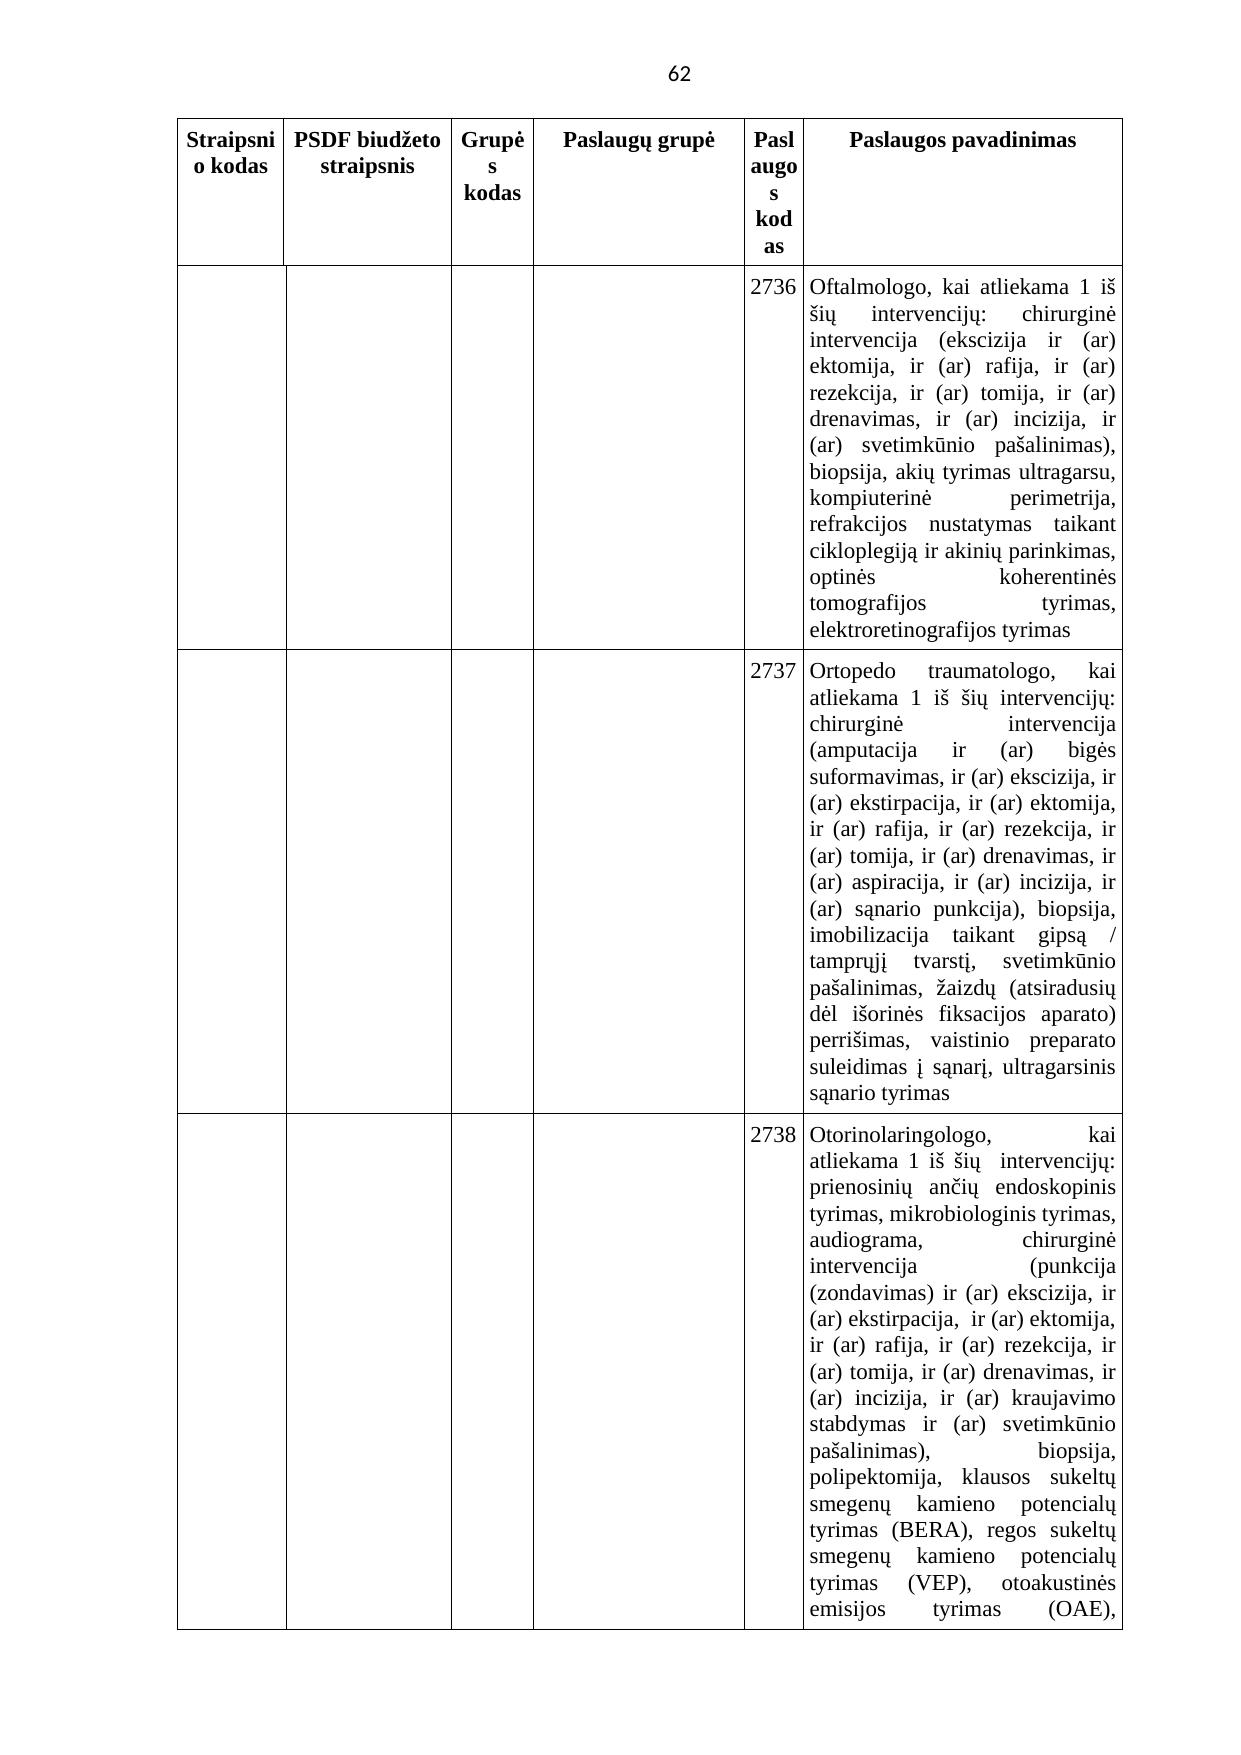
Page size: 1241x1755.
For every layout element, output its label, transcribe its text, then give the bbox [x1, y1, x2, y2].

table_header Straipsnio kodas [178, 119, 283, 265]
table_cell [452, 650, 533, 1112]
table_cell 2738 [745, 1114, 803, 1628]
table_cell [178, 650, 286, 1112]
table_cell [452, 266, 533, 649]
table_cell [534, 266, 744, 649]
table_header Grupės kodas [452, 119, 533, 265]
table_header Paslaugos pavadinimas [804, 119, 1122, 265]
table_cell [178, 1114, 286, 1628]
table_cell [452, 1114, 533, 1628]
table_cell [534, 1114, 744, 1628]
table_cell [287, 1114, 451, 1628]
table_cell [178, 266, 286, 649]
table_cell 2737 [745, 650, 803, 1112]
table_cell Oftalmologo, kai atliekama 1 iš šių intervencijų: chirurginė intervencija (ekscizija ir (ar) ektomija, ir (ar) rafija, ir (ar) rezekcija, ir (ar) tomija, ir (ar) drenavimas, ir (ar) incizija, ir (ar) svetimkūnio pašalinimas), biopsija, akių tyrimas ultragarsu, kompiuterinė perimetrija, refrakcijos nustatymas taikant cikloplegiją ir akinių parinkimas, optinės koherentinės tomografijos tyrimas, elektroretinografijos tyrimas [804, 266, 1122, 649]
table_cell 2736 [745, 266, 803, 649]
table_cell Ortopedo traumatologo, kai atliekama 1 iš šių intervencijų: chirurginė intervencija (amputacija ir (ar) bigės suformavimas, ir (ar) ekscizija, ir (ar) ekstirpacija, ir (ar) ektomija, ir (ar) rafija, ir (ar) rezekcija, ir (ar) tomija, ir (ar) drenavimas, ir (ar) aspiracija, ir (ar) incizija, ir (ar) sąnario punkcija), biopsija, imobilizacija taikant gipsą / tamprųjį tvarstį, svetimkūnio pašalinimas, žaizdų (atsiradusių dėl išorinės fiksacijos aparato) perrišimas, vaistinio preparato suleidimas į sąnarį, ultragarsinis sąnario tyrimas [804, 650, 1122, 1112]
table_header PSDF biudžeto straipsnis [284, 119, 451, 265]
table_cell [287, 266, 451, 649]
table_cell [287, 650, 451, 1112]
table_header Paslaugų grupė [534, 119, 744, 265]
table_cell Otorinolaringologo, kai atliekama 1 iš šių intervencijų: prienosinių ančių endoskopinis tyrimas, mikrobiologinis tyrimas, audiograma, chirurginė intervencija (punkcija (zondavimas) ir (ar) ekscizija, ir (ar) ekstirpacija, ir (ar) ektomija, ir (ar) rafija, ir (ar) rezekcija, ir (ar) tomija, ir (ar) drenavimas, ir (ar) incizija, ir (ar) kraujavimo stabdymas ir (ar) svetimkūnio pašalinimas), biopsija, polipektomija, klausos sukeltų smegenų kamieno potencialų tyrimas (BERA), regos sukeltų smegenų kamieno potencialų tyrimas (VEP), otoakustinės emisijos tyrimas (OAE), [804, 1114, 1122, 1628]
table_header Paslaugos kodas [745, 119, 803, 265]
table_cell [534, 650, 744, 1112]
